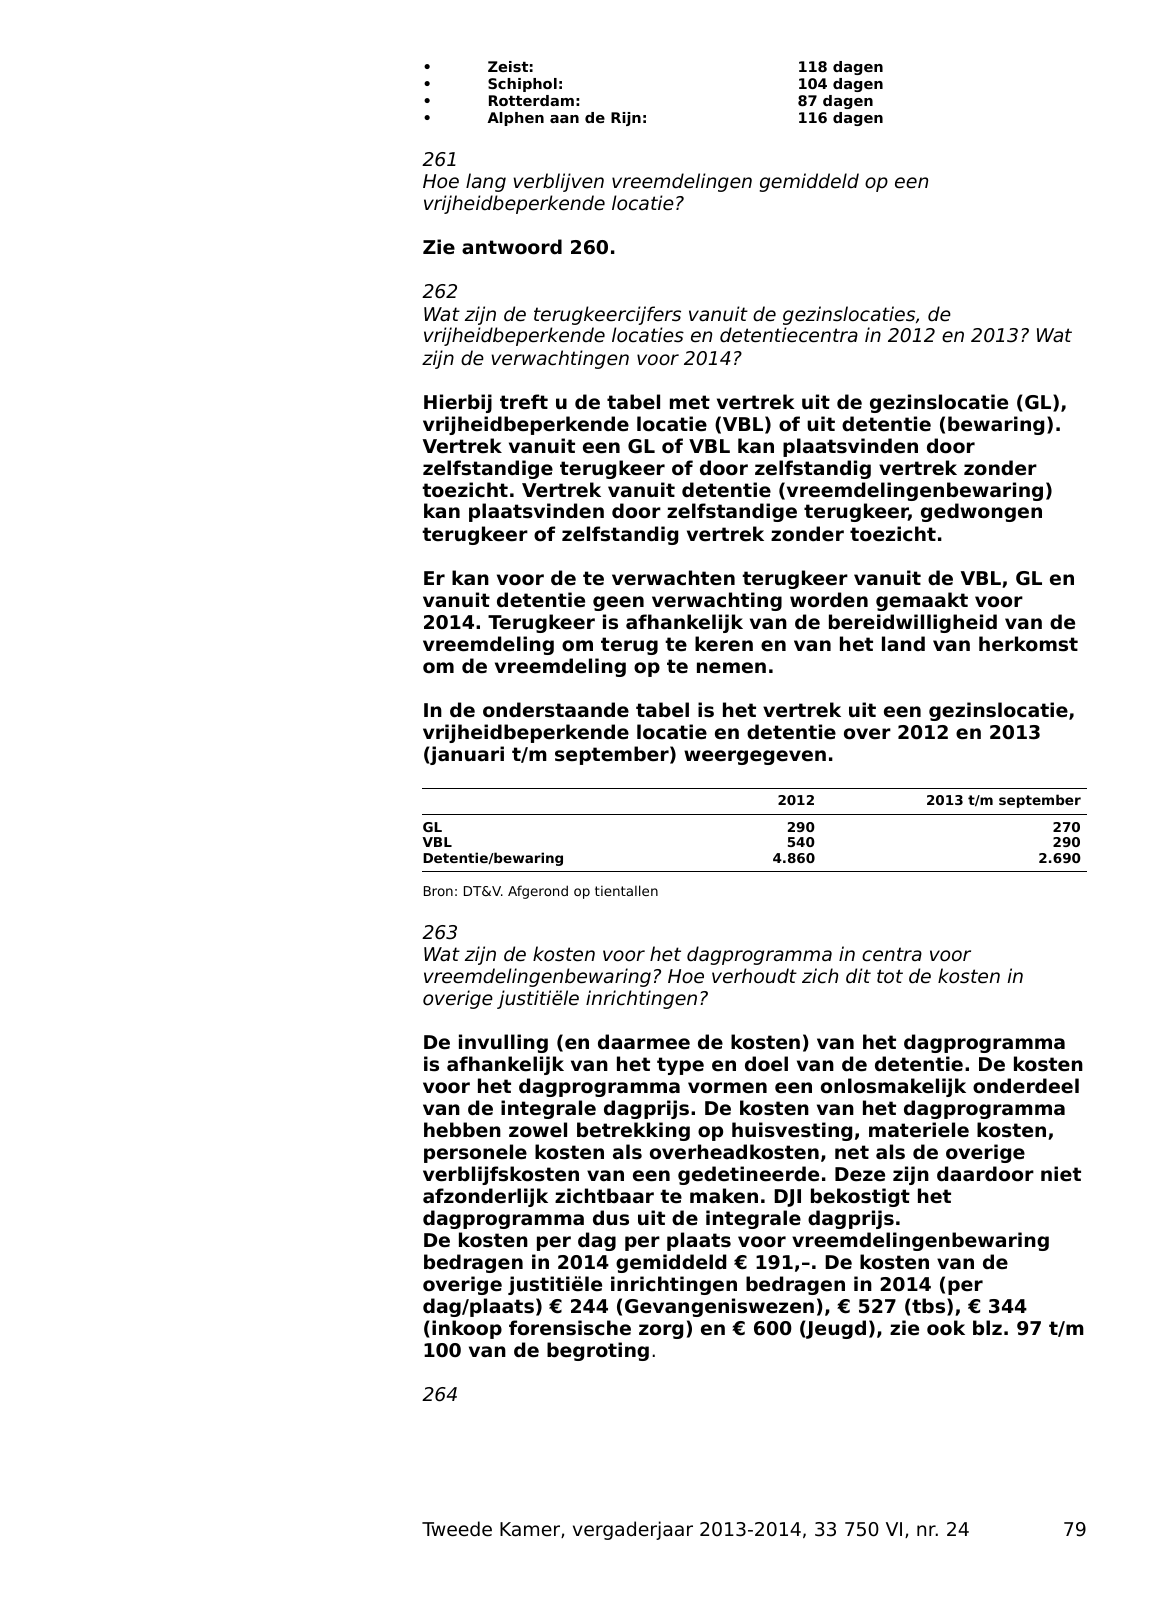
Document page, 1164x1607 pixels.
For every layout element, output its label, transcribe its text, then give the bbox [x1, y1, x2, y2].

text 261 [422, 149, 1087, 171]
table_cell Alphen aan de Rijn: [481, 110, 791, 127]
table_cell 2.690 [821, 851, 1087, 871]
table_cell 4.860 [732, 851, 821, 871]
table_cell Bron: DT&V. Afgerond op tientallen [422, 872, 1087, 900]
table_cell 116 dagen [791, 110, 1087, 127]
table_cell • [422, 110, 481, 127]
text Er kan voor de te verwachten terugkeer vanuit de VBL, GL en vanuit detentie geen verwachting worden gemaakt voor 2014. Terugkeer is afhankelijk van de bereidwilligheid van de vreemdeling om terug te keren en van het land van herkomst om de vreemdeling op te nemen. [422, 568, 1087, 677]
table_cell Schiphol: [481, 76, 791, 93]
table_header 2013 t/m september [821, 789, 1087, 814]
table_header Zeist: [481, 59, 791, 76]
table_cell 290 [821, 835, 1087, 851]
text 263 [422, 922, 1087, 944]
text 264 [422, 1384, 1087, 1406]
table_cell • [422, 93, 481, 110]
table_cell 290 [732, 815, 821, 835]
table_header 118 dagen [791, 59, 1087, 76]
text Wat zijn de kosten voor het dagprogramma in centra voor vreemdelingenbewaring? Hoe verhoudt zich dit tot de kosten in overige justitiële inrichtingen? [422, 944, 1087, 1010]
text Zie antwoord 260. [422, 237, 1087, 259]
table_cell • [422, 76, 481, 93]
text Hierbij treft u de tabel met vertrek uit de gezinslocatie (GL), vrijheidbeperkende locatie (VBL) of uit detentie (bewaring). Vertrek vanuit een GL of VBL kan plaatsvinden door zelfstandige terugkeer of door zelfstandig vertrek zonder toezicht. Vertrek vanuit detentie (vreemdelingenbewaring) kan plaatsvinden door zelfstandige terugkeer, gedwongen terugkeer of zelfstandig vertrek zonder toezicht. [422, 392, 1087, 545]
table_cell VBL [422, 835, 732, 851]
text In de onderstaande tabel is het vertrek uit een gezinslocatie, vrijheidbeperkende locatie en detentie over 2012 en 2013 (januari t/m september) weergegeven. [422, 700, 1087, 766]
table_cell 87 dagen [791, 93, 1087, 110]
table_cell Detentie/bewaring [422, 851, 732, 871]
table_cell Rotterdam: [481, 93, 791, 110]
table_cell 104 dagen [791, 76, 1087, 93]
text Hoe lang verblijven vreemdelingen gemiddeld op een vrijheidbeperkende locatie? [422, 171, 1087, 215]
table_cell 270 [821, 815, 1087, 835]
table_header 2012 [732, 789, 821, 814]
text 262 [422, 281, 1087, 303]
text De invulling (en daarmee de kosten) van het dagprogramma is afhankelijk van het type en doel van de detentie. De kosten voor het dagprogramma vormen een onlosmakelijk onderdeel van de integrale dagprijs. De kosten van het dagprogramma hebben zowel betrekking op huisvesting, materiele kosten, personele kosten als overheadkosten, net als de overige verblijfskosten van een gedetineerde. Deze zijn daardoor niet afzonderlijk zichtbaar te maken. DJI bekostigt het dagprogramma dus uit de integrale dagprijs. [422, 1032, 1087, 1230]
table_header • [422, 59, 481, 76]
table_cell 540 [732, 835, 821, 851]
table_cell GL [422, 815, 732, 835]
table_header [422, 789, 732, 814]
text De kosten per dag per plaats voor vreemdelingenbewaring bedragen in 2014 gemiddeld € 191,–. De kosten van de overige justitiële inrichtingen bedragen in 2014 (per dag/plaats) € 244 (Gevangeniswezen), € 527 (tbs), € 344 (inkoop forensische zorg) en € 600 (Jeugd), zie ook blz. 97 t/m 100 van de begroting. [422, 1230, 1087, 1362]
text Wat zijn de terugkeercijfers vanuit de gezinslocaties, de vrijheidbeperkende locaties en detentiecentra in 2012 en 2013? Wat zijn de verwachtingen voor 2014? [422, 303, 1087, 369]
